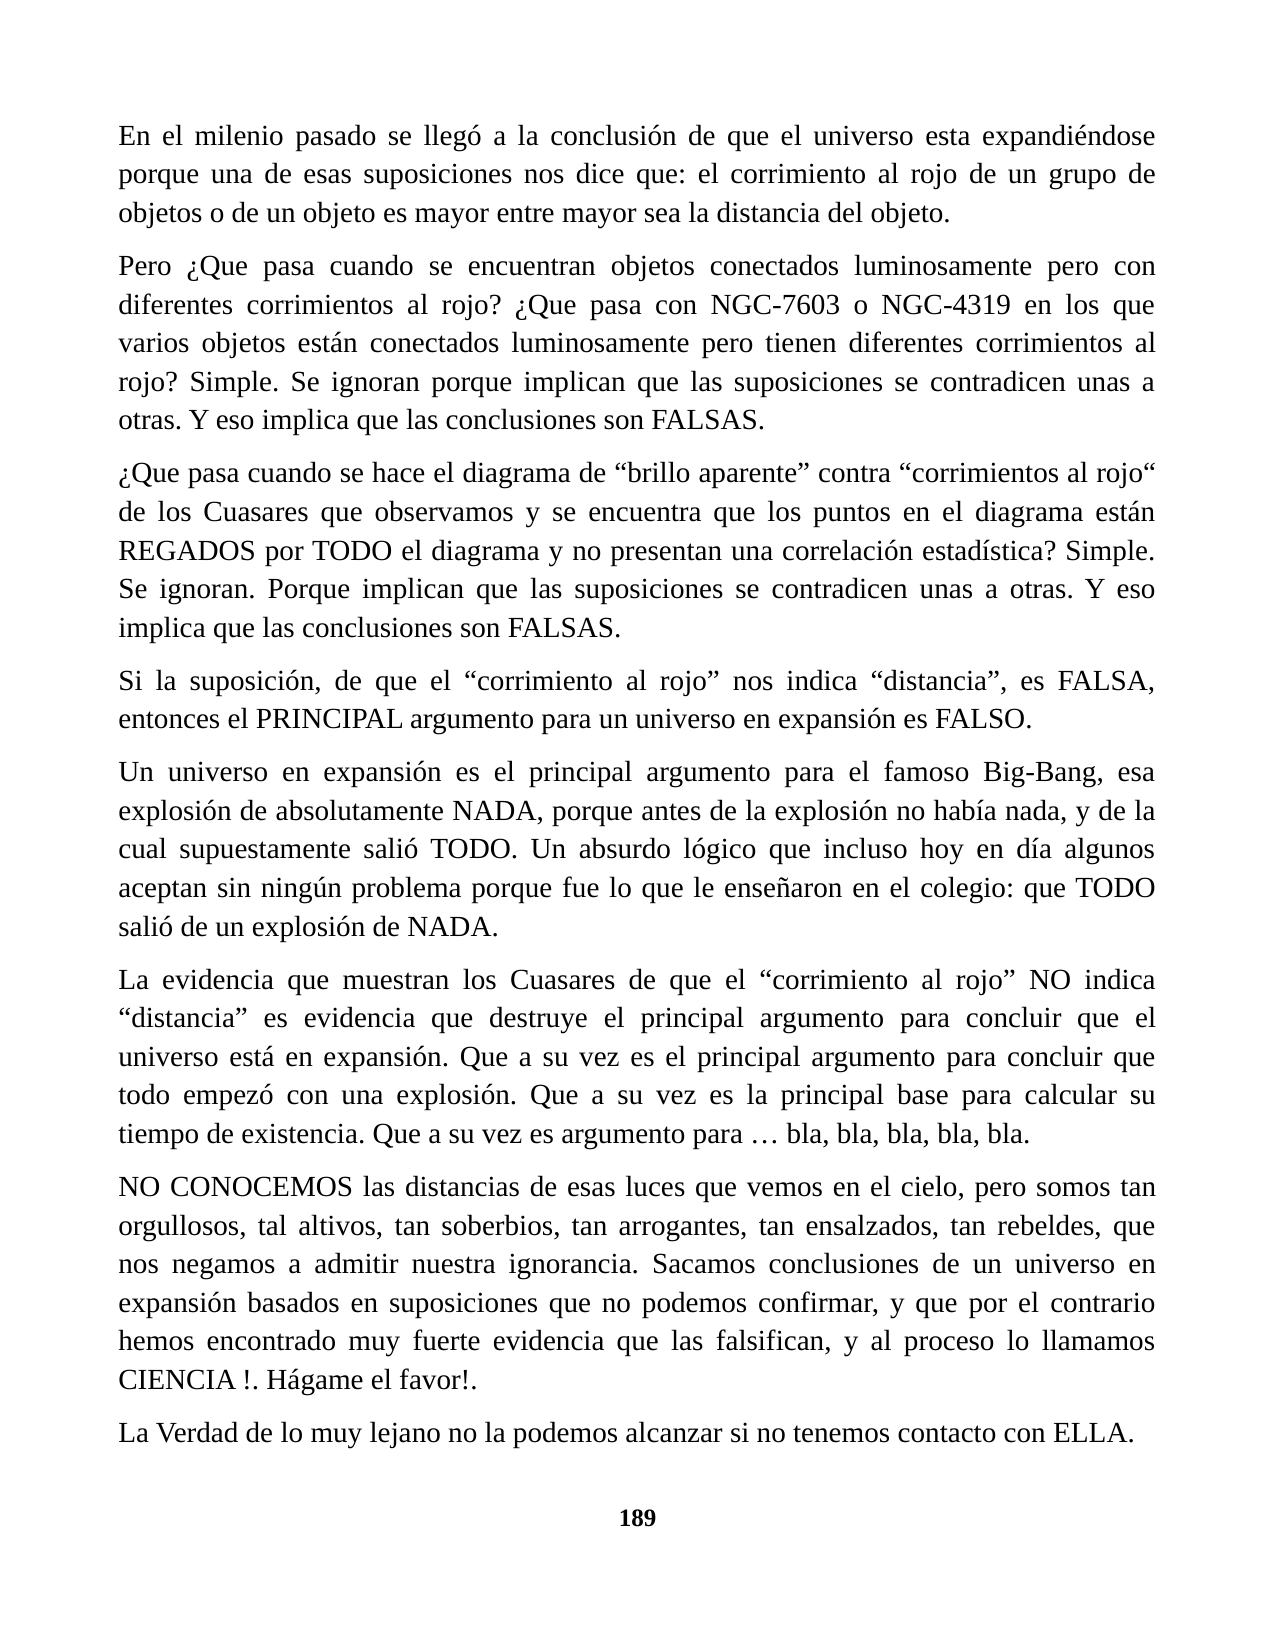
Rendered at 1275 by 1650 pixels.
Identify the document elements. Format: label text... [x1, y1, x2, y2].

text La evidencia que muestran los Cuasares de que el “corrimiento al rojo” NO indica “distancia” es evidencia que destruye el principal argumento para concluir que el universo está en expansión. Que a su vez es el principal argumento para concluir que todo empezó con una explosión. Que a su vez es la principal base para calcular su tiempo de existencia. Que a su vez es argumento para … bla, bla, bla, bla, bla. [118, 962, 1157, 1149]
text Pero ¿Que pasa cuando se encuentran objetos conectados luminosamente pero con diferentes corrimientos al rojo? ¿Que pasa con NGC-7603 o NGC-4319 en los que varios objetos están conectados luminosamente pero tienen diferentes corrimientos al rojo? Simple. Se ignoran porque implican que las suposiciones se contradicen unas a otras. Y eso implica que las conclusiones son FALSAS. [118, 248, 1157, 436]
text Un universo en expansión es el principal argumento para el famoso Big-Bang, esa explosión de absolutamente NADA, porque antes de la explosión no había nada, y de la cual supuestamente salió TODO. Un absurdo lógico que incluso hoy en día algunos aceptan sin ningún problema porque fue lo que le enseñaron en el colegio: que TODO salió de un explosión de NADA. [118, 754, 1157, 942]
text NO CONOCEMOS las distancias de esas luces que vemos en el cielo, pero somos tan orgullosos, tal altivos, tan soberbios, tan arrogantes, tan ensalzados, tan rebeldes, que nos negamos a admitir nuestra ignorancia. Sacamos conclusiones de un universo en expansión basados en suposiciones que no podemos confirmar, y que por el contrario hemos encontrado muy fuerte evidencia que las falsifican, y al proceso lo llamamos CIENCIA !. Hágame el favor!. [118, 1169, 1157, 1395]
text La Verdad de lo muy lejano no la podemos alcanzar si no tenemos contacto con ELLA. [118, 1415, 1157, 1448]
text En el milenio pasado se llegó a la conclusión de que el universo esta expandiéndose porque una de esas suposiciones nos dice que: el corrimiento al rojo de un grupo de objetos o de un objeto es mayor entre mayor sea la distancia del objeto. [118, 118, 1157, 229]
text Si la suposición, de que el “corrimiento al rojo” nos indica “distancia”, es FALSA, entonces el PRINCIPAL argumento para un universo en expansión es FALSO. [118, 663, 1157, 735]
text ¿Que pasa cuando se hace el diagrama de “brillo aparente” contra “corrimientos al rojo“ de los Cuasares que observamos y se encuentra que los puntos en el diagrama están REGADOS por TODO el diagrama y no presentan una correlación estadística? Simple. Se ignoran. Porque implican que las suposiciones se contradicen unas a otras. Y eso implica que las conclusiones son FALSAS. [118, 456, 1157, 643]
